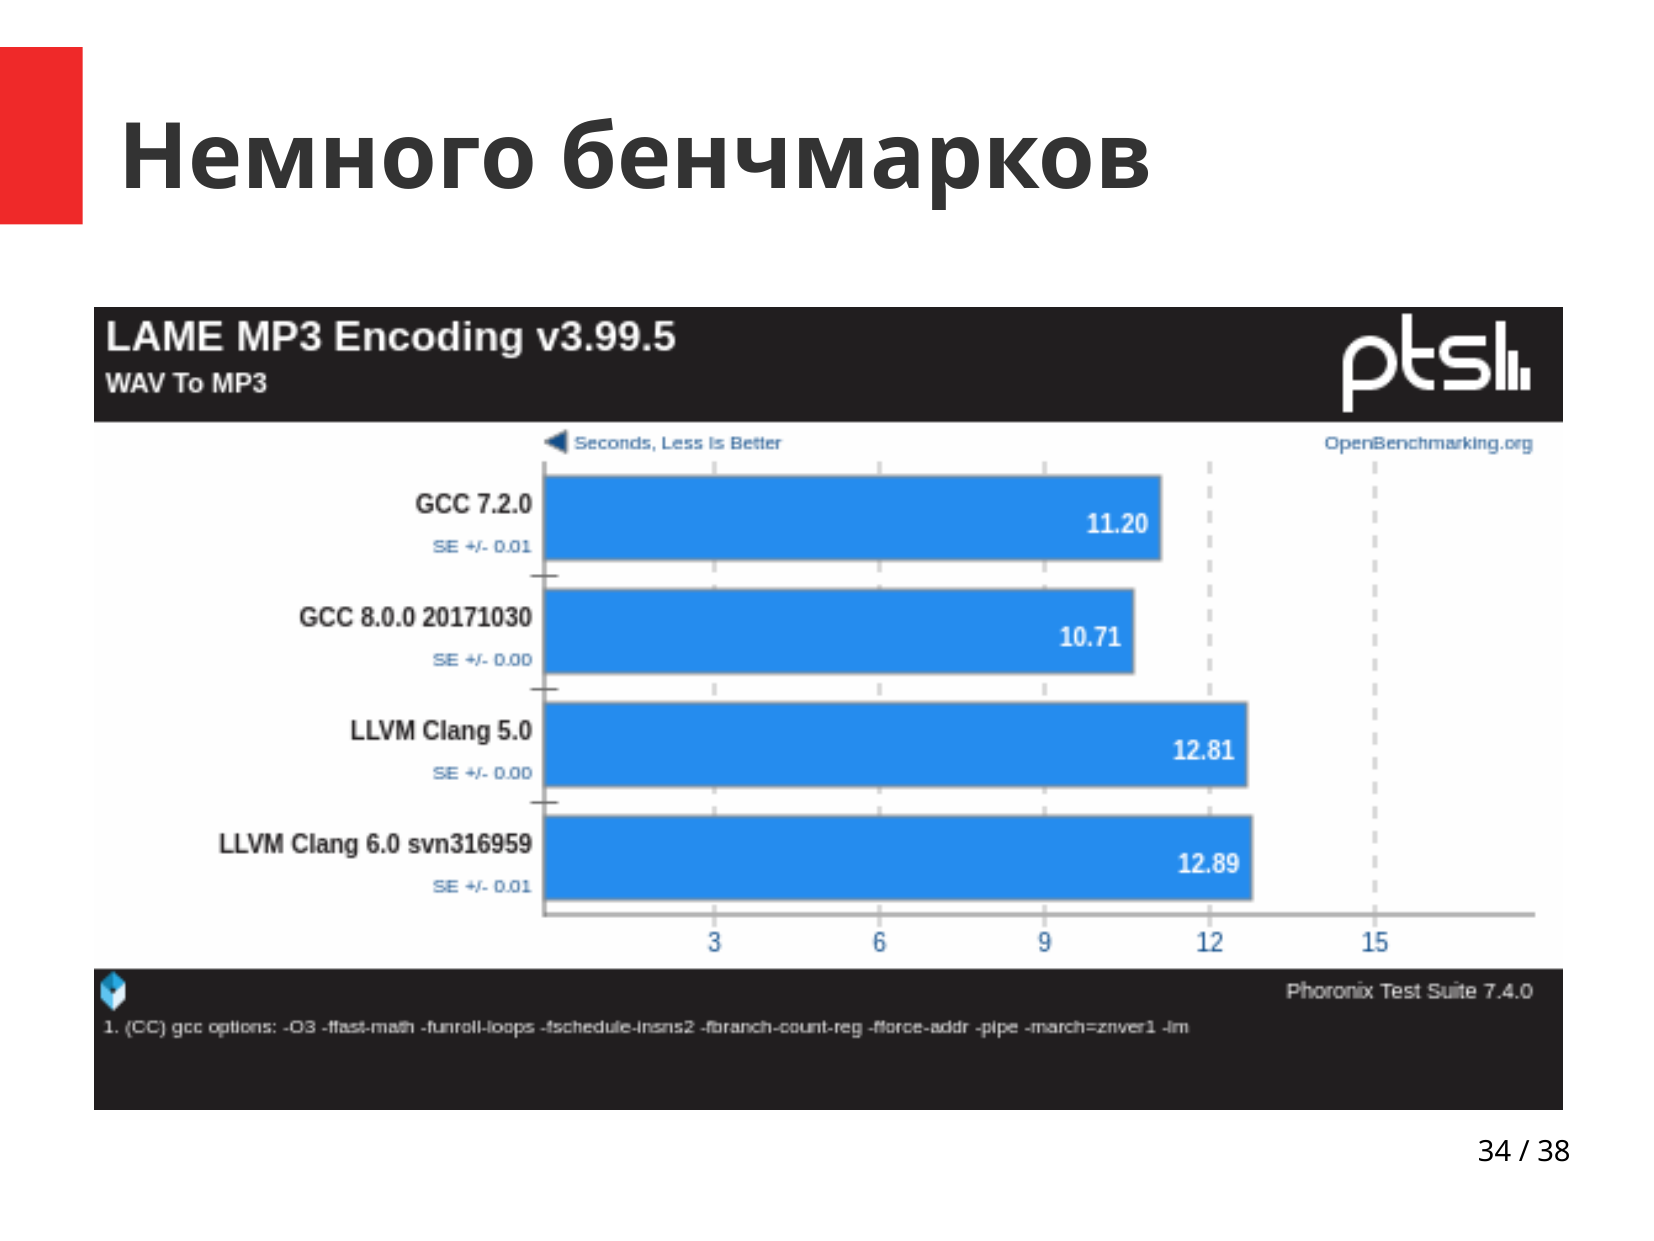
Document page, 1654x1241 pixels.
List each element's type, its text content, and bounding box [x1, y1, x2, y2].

picture [94, 307, 1563, 1111]
title Немного бенчмарков [118, 49, 1571, 257]
